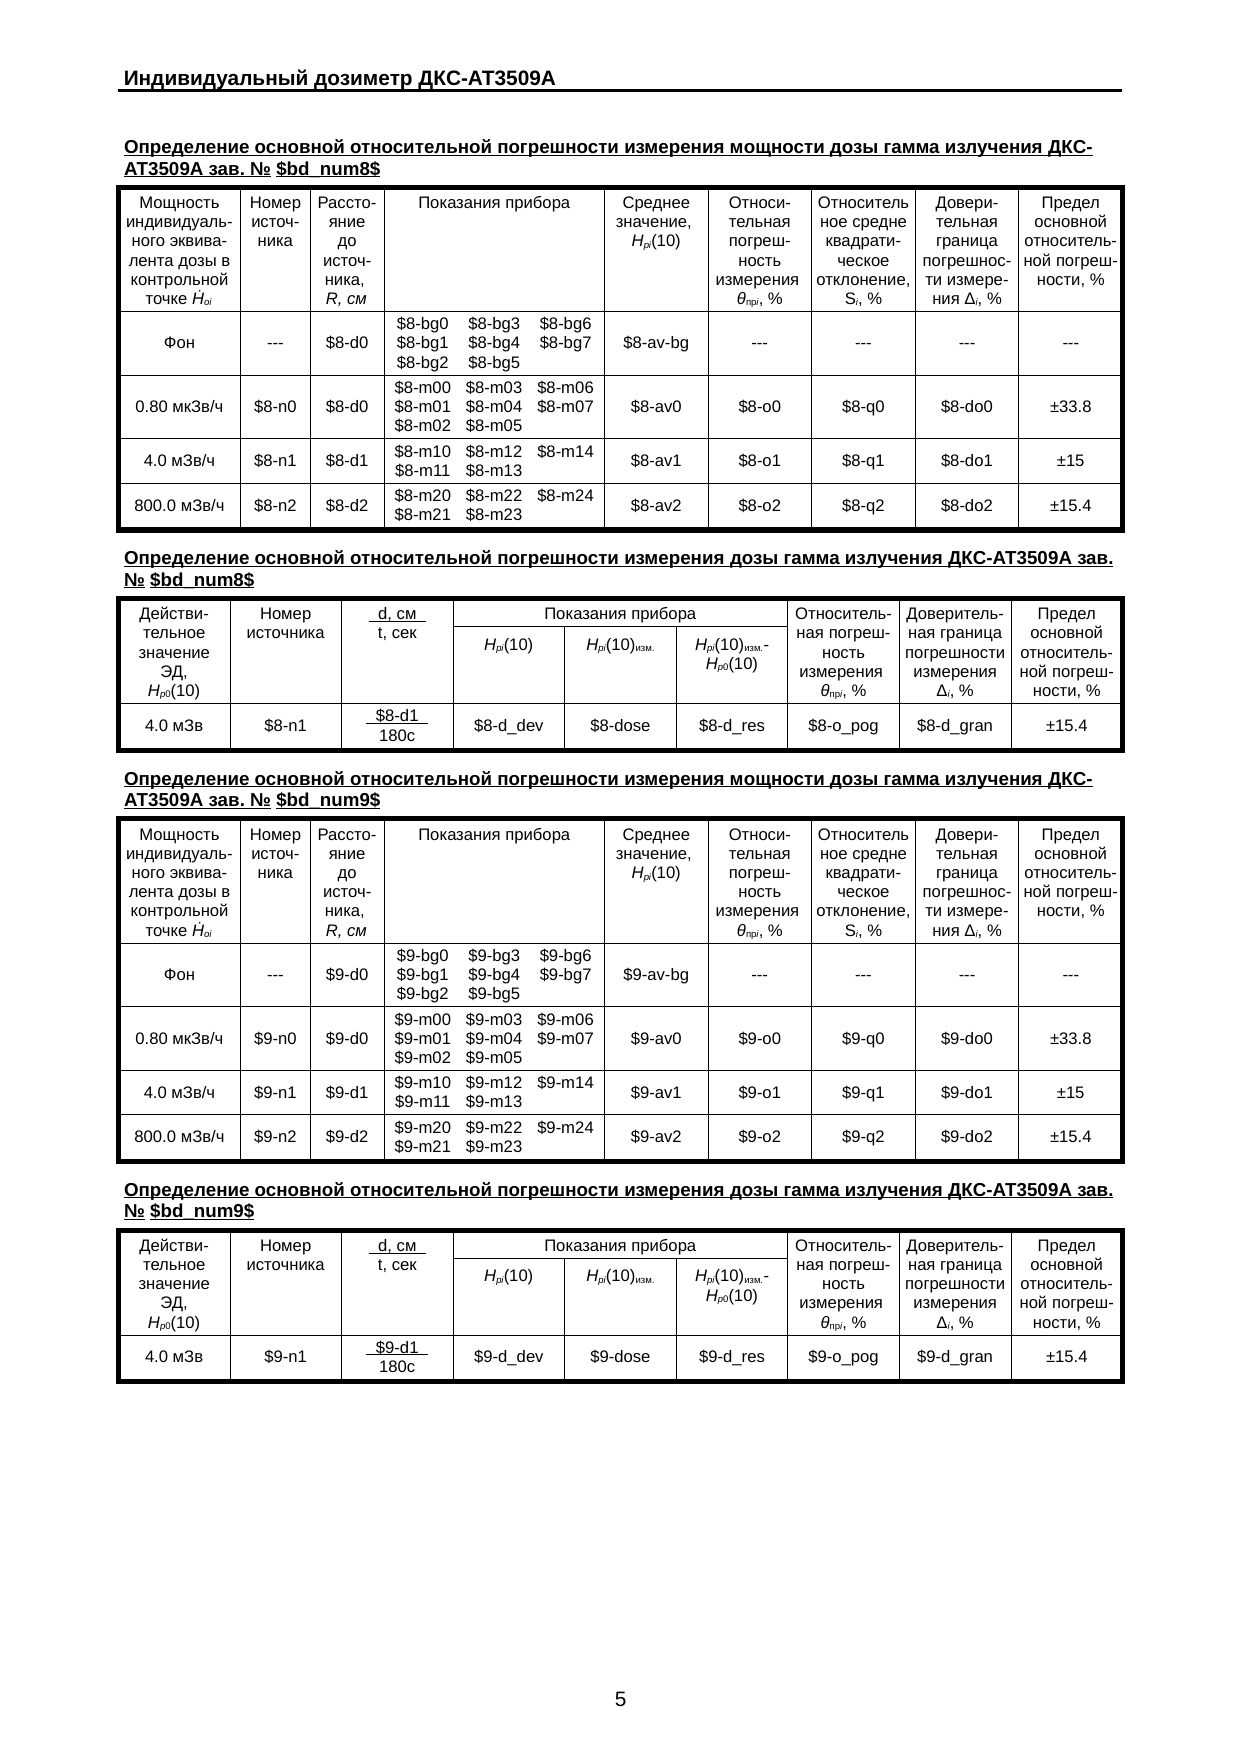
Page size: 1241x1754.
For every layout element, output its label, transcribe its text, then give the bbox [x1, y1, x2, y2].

table_cell $8-m00 $8-m01 $8-m02 $8-m03 $8-m04 $8-m05 $8-m06 $8-m07 [385, 376, 604, 438]
table_cell $8-d0 [311, 376, 384, 438]
table_cell $9-o2 [709, 1115, 811, 1159]
table_cell Относительное средне квадрати-ческое отклонение, Si, % [812, 190, 915, 311]
table_cell 0.80 мкЗв/ч [121, 1007, 240, 1070]
table_cell Фон [121, 312, 240, 374]
table_cell $8-d2 [311, 484, 384, 527]
table_cell $9-n2 [241, 1115, 310, 1159]
table_cell $9-q2 [812, 1115, 915, 1159]
table_cell Hpi(10) [454, 1259, 564, 1334]
table_cell $9-d2 [311, 1115, 384, 1159]
table_cell ±15.4 [1012, 1336, 1120, 1379]
table_cell Предел основной относитель-ной погреш-ности, % [1019, 190, 1120, 311]
table_cell $9-do1 [916, 1071, 1018, 1114]
table_cell Номер источника [231, 601, 341, 703]
table_cell 800.0 мЗв/ч [121, 484, 240, 527]
table_cell $8-do1 [916, 439, 1018, 483]
table_cell $9-d1 180c [342, 1336, 453, 1379]
table_cell $8-bg0 $8-bg1 $8-bg2 $8-bg3 $8-bg4 $8-bg5 $8-bg6 $8-bg7 [385, 312, 604, 374]
table_cell 4.0 мЗв [121, 1336, 230, 1379]
table_cell Мощность индивидуаль-ного эквива-лента дозы в контрольной точке Ḣoi [121, 190, 240, 311]
table_cell Рассто-яние до источ-ника, R, см [311, 821, 384, 942]
table_cell $8-m10 $8-m11 $8-m12 $8-m13 $8-m14 [385, 439, 604, 483]
table_cell Предел основной относитель-ной погреш-ности, % [1012, 1233, 1120, 1334]
table_cell $8-q1 [812, 439, 915, 483]
table_cell Показания прибора [385, 190, 604, 311]
table_cell $9-d0 [311, 1007, 384, 1070]
table_cell $9-m20 $9-m21 $9-m22 $9-m23 $9-m24 [385, 1115, 604, 1159]
table_cell $8-n2 [241, 484, 310, 527]
table_cell $9-d_res [677, 1336, 787, 1379]
table_cell $8-n1 [231, 704, 341, 747]
table_cell $8-d_res [677, 704, 787, 747]
table_cell $9-m00 $9-m01 $9-m02 $9-m03 $9-m04 $9-m05 $9-m06 $9-m07 [385, 1007, 604, 1070]
table_cell $9-av-bg [605, 944, 708, 1006]
table_cell ±15 [1019, 1071, 1120, 1114]
table_cell Номер источника [231, 1233, 341, 1334]
table_cell $9-do0 [916, 1007, 1018, 1070]
table_cell 4.0 мЗв/ч [121, 439, 240, 483]
table_cell $8-n0 [241, 376, 310, 438]
table_cell Относитель-ная погреш-ность измерения θпрi, % [788, 1233, 899, 1334]
table_cell 0.80 мкЗв/ч [121, 376, 240, 438]
table_cell --- [1019, 944, 1120, 1006]
table_cell $8-d0 [311, 312, 384, 374]
table_cell $8-o1 [709, 439, 811, 483]
table_cell $9-q0 [812, 1007, 915, 1070]
table_cell $9-av0 [605, 1007, 708, 1070]
table_cell $9-d_dev [454, 1336, 564, 1379]
table_cell --- [241, 312, 310, 374]
table_header Определение основной относительной погрешности измерения дозы гамма излучения ДКC-АТ3509A зав. № $bd_num8$ [118, 533, 1122, 596]
table_cell Hpi(10) [454, 627, 564, 703]
table_cell $9-bg0 $9-bg1 $9-bg2 $9-bg3 $9-bg4 $9-bg5 $9-bg6 $9-bg7 [385, 944, 604, 1006]
table_cell d, см t, сек [342, 601, 453, 703]
table_cell Рассто-яние до источ-ника, R, см [311, 190, 384, 311]
table_cell ±33.8 [1019, 1007, 1120, 1070]
table_cell $9-av2 [605, 1115, 708, 1159]
table_header Определение основной относительной погрешности измерения мощности дозы гамма излучения ДКC-АТ3509A зав. № $bd_num8$ [118, 121, 1122, 185]
table_cell Hpi(10)изм.-Hp0(10) [677, 1259, 787, 1334]
table_cell Довери-тельная граница погрешнос-ти измере-ния Δi, % [916, 190, 1018, 311]
table_cell Показания прибора [385, 821, 604, 942]
table_cell Мощность индивидуаль-ного эквива-лента дозы в контрольной точке Ḣoi [121, 821, 240, 942]
table_cell $9-o1 [709, 1071, 811, 1114]
table_cell Действи-тельное значение ЭД, Hp0(10) [121, 1233, 230, 1334]
table_cell $9-n1 [231, 1336, 341, 1379]
table_cell 800.0 мЗв/ч [121, 1115, 240, 1159]
table_cell Hpi(10)изм. [565, 627, 676, 703]
table_cell $9-d0 [311, 944, 384, 1006]
table_cell ±15.4 [1019, 1115, 1120, 1159]
table_cell $9-dose [565, 1336, 676, 1379]
table_cell --- [241, 944, 310, 1006]
table_cell --- [709, 944, 811, 1006]
table_cell $9-d_gran [900, 1336, 1011, 1379]
table_cell $9-n1 [241, 1071, 310, 1114]
table_cell 4.0 мЗв [121, 704, 230, 747]
table_cell $9-o_pog [788, 1336, 899, 1379]
table_cell Показания прибора [454, 1233, 787, 1258]
table_cell $8-av1 [605, 439, 708, 483]
table_cell ±15.4 [1019, 484, 1120, 527]
table_cell Относительное средне квадрати-ческое отклонение, Si, % [812, 821, 915, 942]
table_cell $8-d_dev [454, 704, 564, 747]
table_cell $8-av0 [605, 376, 708, 438]
table_cell ±33.8 [1019, 376, 1120, 438]
table_cell $8-av-bg [605, 312, 708, 374]
table_cell Предел основной относитель-ной погреш-ности, % [1012, 601, 1120, 703]
table_cell ±15 [1019, 439, 1120, 483]
table_cell Номер источ-ника [241, 821, 310, 942]
table_cell --- [1019, 312, 1120, 374]
table_cell Доверитель-ная граница погрешности измерения Δi, % [900, 1233, 1011, 1334]
table_cell Относитель-ная погреш-ность измерения θпрi, % [788, 601, 899, 703]
table_cell $8-q2 [812, 484, 915, 527]
table_cell ±15.4 [1012, 704, 1120, 747]
table_header Определение основной относительной погрешности измерения мощности дозы гамма излучения ДКC-АТ3509A зав. № $bd_num9$ [118, 753, 1122, 816]
table_cell Довери-тельная граница погрешнос-ти измере-ния Δi, % [916, 821, 1018, 942]
table_cell Среднее значение, Hpi(10) [605, 821, 708, 942]
table_cell $8-d_gran [900, 704, 1011, 747]
table_cell --- [916, 312, 1018, 374]
table_cell Hpi(10)изм.-Hp0(10) [677, 627, 787, 703]
table_cell $9-av1 [605, 1071, 708, 1114]
table_cell --- [916, 944, 1018, 1006]
table_cell Действи-тельное значение ЭД, Hp0(10) [121, 601, 230, 703]
table_cell --- [812, 312, 915, 374]
table_cell Доверитель-ная граница погрешности измерения Δi, % [900, 601, 1011, 703]
table_cell $9-do2 [916, 1115, 1018, 1159]
table_cell $9-m10 $9-m11 $9-m12 $9-m13 $9-m14 [385, 1071, 604, 1114]
table_cell --- [812, 944, 915, 1006]
table_cell $8-dose [565, 704, 676, 747]
table_cell $9-d1 [311, 1071, 384, 1114]
table_cell Hpi(10)изм. [565, 1259, 676, 1334]
table_cell $9-q1 [812, 1071, 915, 1114]
table_cell 4.0 мЗв/ч [121, 1071, 240, 1114]
table_cell $8-do2 [916, 484, 1018, 527]
table_cell $8-q0 [812, 376, 915, 438]
table_cell --- [709, 312, 811, 374]
table_cell Относи-тельная погреш-ность измерения θпрi, % [709, 821, 811, 942]
table_cell $8-o0 [709, 376, 811, 438]
table_cell Фон [121, 944, 240, 1006]
table_cell $8-d1 [311, 439, 384, 483]
table_cell $8-n1 [241, 439, 310, 483]
table_cell $9-o0 [709, 1007, 811, 1070]
table_cell Предел основной относитель-ной погреш-ности, % [1019, 821, 1120, 942]
table_cell d, см t, сек [342, 1233, 453, 1334]
table_cell Показания прибора [454, 601, 787, 626]
table_cell $8-av2 [605, 484, 708, 527]
table_cell $8-d1 180c [342, 704, 453, 747]
table_cell $8-o2 [709, 484, 811, 527]
table_cell Номер источ-ника [241, 190, 310, 311]
table_cell $8-o_pog [788, 704, 899, 747]
table_cell Относи-тельная погреш-ность измерения θпрi, % [709, 190, 811, 311]
table_header Определение основной относительной погрешности измерения дозы гамма излучения ДКC-АТ3509A зав. № $bd_num9$ [118, 1164, 1122, 1227]
table_cell Среднее значение, Hpi(10) [605, 190, 708, 311]
table_cell $8-m20 $8-m21 $8-m22 $8-m23 $8-m24 [385, 484, 604, 527]
table_cell $9-n0 [241, 1007, 310, 1070]
table_cell $8-do0 [916, 376, 1018, 438]
